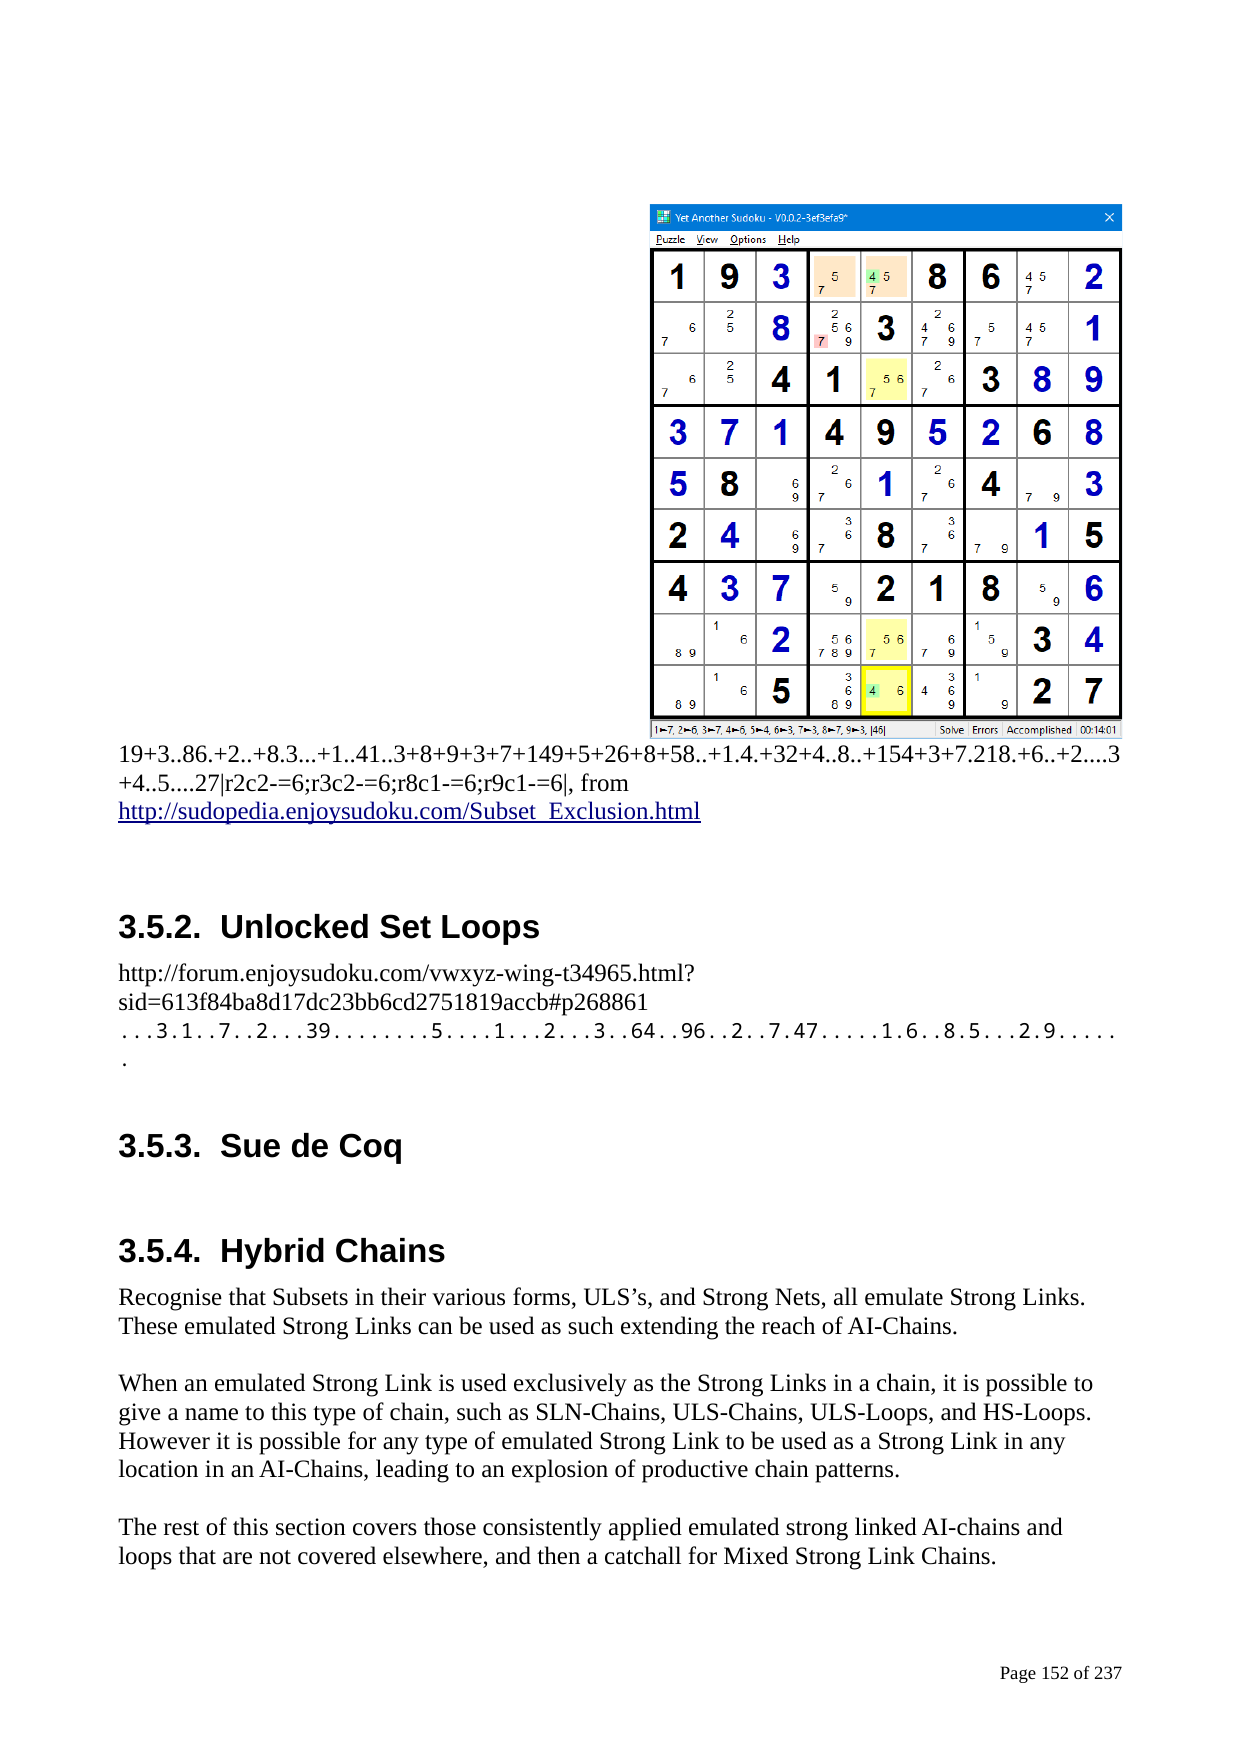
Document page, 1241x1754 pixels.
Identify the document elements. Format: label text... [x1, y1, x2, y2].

subtitle Unlocked Set Loops [118, 908, 1122, 946]
text http://sudopedia.enjoysudoku.com/Subset_Exclusion.html [118, 796, 1122, 825]
text ...3.1..7..2...39........5....1...2...3..64..96..2..7.47.....1.6..8.5...2.9...... [118, 1016, 1122, 1073]
text 19+3..86.+2..+8.3...+1..41..3+8+9+3+7+149+5+26+8+58..+1.4.+32+4..8..+154+3+7.218.+6..+2....3+4..5....27|r2c2-=6;r3c2-=6;r8c1-=6;r9c1-=6|, from [118, 722, 1122, 796]
subtitle Sue de Coq [118, 1126, 1122, 1165]
text Recognise that Subsets in their various forms, ULS’s, and Strong Nets, all emulate Strong Links. These emulated Strong Links can be used as such extending the reach of AI-Chains. [118, 1282, 1122, 1339]
picture [649, 204, 1123, 739]
text The rest of this section covers those consistently applied emulated strong linked AI-chains and loops that are not covered elsewhere, and then a catchall for Mixed Strong Link Chains. [118, 1512, 1122, 1569]
subtitle Hybrid Chains [118, 1231, 1122, 1269]
text When an emulated Strong Link is used exclusively as the Strong Links in a chain, it is possible to give a name to this type of chain, such as SLN-Chains, ULS-Chains, ULS-Loops, and HS-Loops. However it is possible for any type of emulated Strong Link to be used as a Strong Link in any location in an AI-Chains, leading to an explosion of productive chain patterns. [118, 1368, 1122, 1483]
text http://forum.enjoysudoku.com/vwxyz-wing-t34965.html?sid=613f84ba8d17dc23bb6cd2751819accb#p268861 [118, 958, 1122, 1016]
